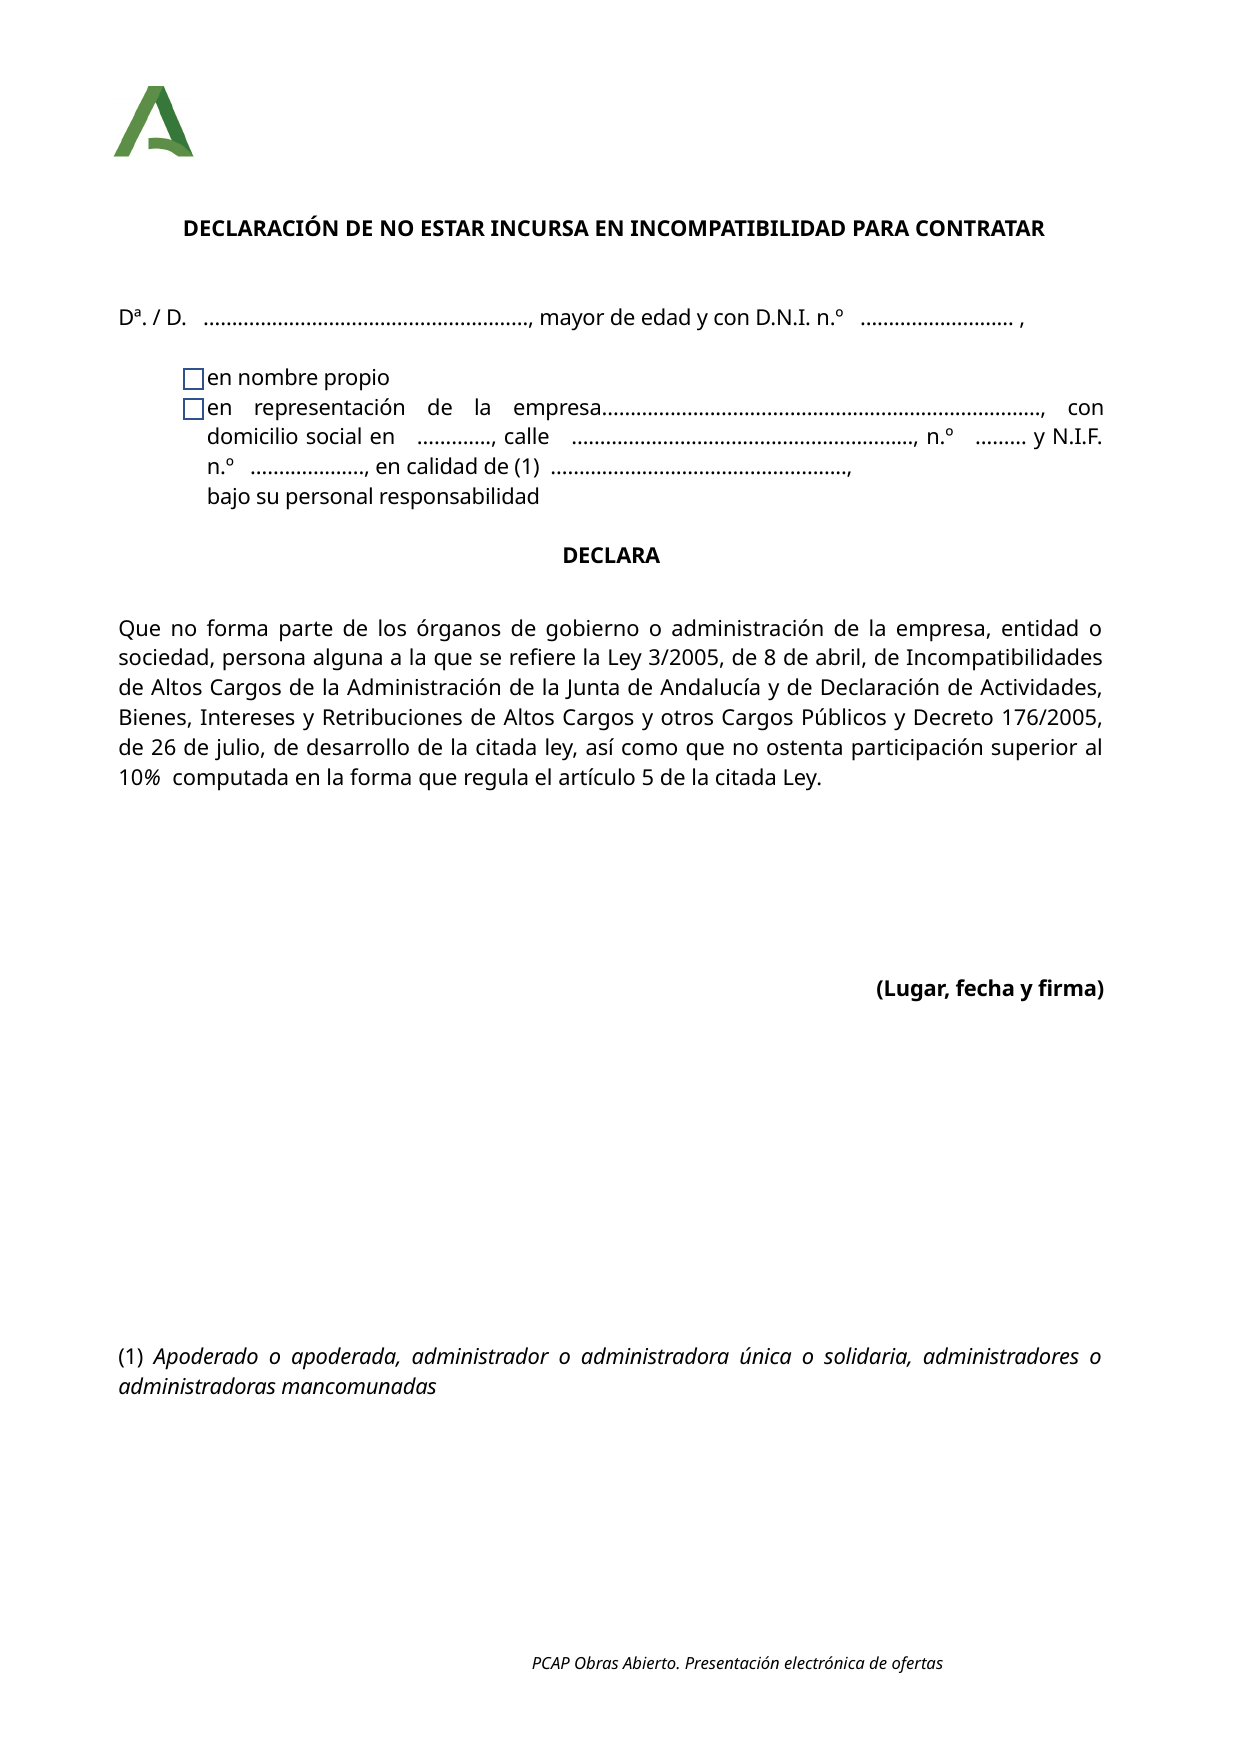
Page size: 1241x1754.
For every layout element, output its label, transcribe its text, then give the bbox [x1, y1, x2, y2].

picture [109, 81, 198, 161]
text bajo su personal responsabilidad [207, 481, 1104, 511]
text (1) Apoderado o apoderada, administrador o administradora única o solidaria, administradores o administradoras mancomunadas [118, 1341, 1104, 1401]
text DECLARA [118, 540, 1104, 570]
text en representación de la empresa…………..………………………………………………………, con domicilio social en …………., calle …………………………………………………..., n.º ……… y N.I.F. n.º …….…………., en calidad de (1) ……….…………….…………………….., [207, 391, 1104, 481]
text Dª. / D. …………………………………………………, mayor de edad y con D.N.I. n.º ……………………… , [118, 302, 1104, 332]
text Que no forma parte de los órganos de gobierno o administración de la empresa, entidad o sociedad, persona alguna a la que se refiere la Ley 3/2005, de 8 de abril, de Incompatibilidades de Altos Cargos de la Administración de la Junta de Andalucía y de Declaración de Actividades, Bienes, Intereses y Retribuciones de Altos Cargos y otros Cargos Públicos y Decreto 176/2005, de 26 de julio, de desarrollo de la citada ley, así como que no ostenta participación superior al 10% computada en la forma que regula el artículo 5 de la citada Ley. [118, 612, 1104, 791]
text DECLARACIÓN DE NO ESTAR INCURSA EN INCOMPATIBILIDAD PARA CONTRATAR [118, 213, 1104, 242]
text (Lugar, fecha y firma) [118, 973, 1104, 1003]
text en nombre propio [207, 362, 1104, 391]
